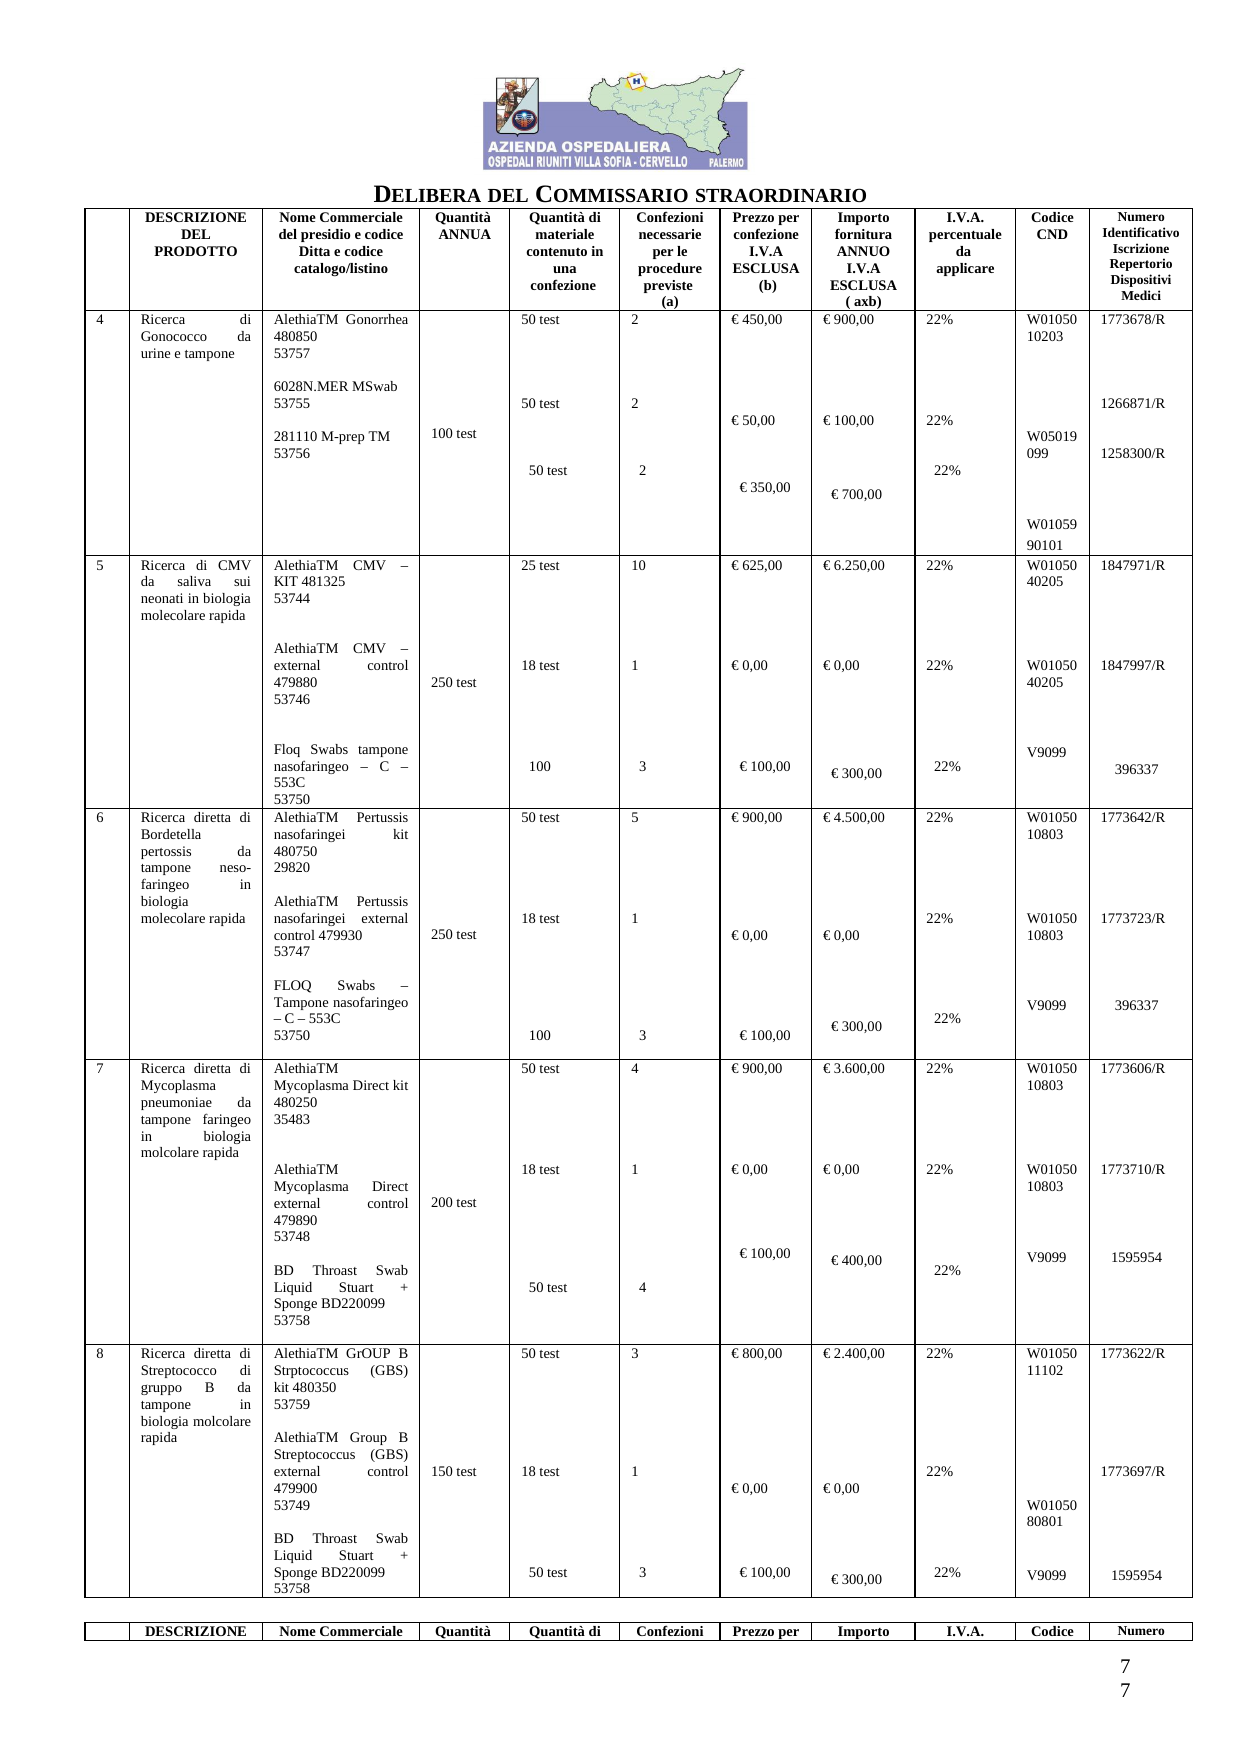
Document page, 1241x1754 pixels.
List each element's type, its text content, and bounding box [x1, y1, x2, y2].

table_header Codice [1016, 1623, 1089, 1640]
table_header [86, 209, 129, 310]
table_header Confezioni [620, 1623, 719, 1640]
table_cell 4 1 4 [620, 1060, 719, 1344]
table_cell AlethiaTM Pertussis nasofaringei kit 480750 29820 AlethiaTM Pertussis nasofaringei external control 479930 53747 FLOQ Swabs – Tampone nasofaringeo – C – 553C 53750 [263, 809, 419, 1059]
table_cell 6 [86, 809, 129, 1059]
table_cell AlethiaTM Mycoplasma Direct kit 480250 35483 AlethiaTM Mycoplasma Direct external control 479890 53748 BD Throast Swab Liquid Stuart + Sponge BD220099 53758 [263, 1060, 419, 1344]
table_cell 4 [86, 311, 129, 555]
table_cell 3 1 3 [620, 1345, 719, 1597]
table_cell 100 test [420, 311, 509, 555]
table_cell W0105010803 W0105010803 V9099 [1016, 1060, 1089, 1344]
table_header [86, 1623, 129, 1640]
table_header Confezioni necessarie per le procedure previste (a) [620, 209, 719, 310]
table_cell € 450,00 € 50,00 € 350,00 [721, 311, 811, 555]
table_cell € 6.250,00 € 0,00 € 300,00 [812, 556, 914, 808]
table_header Nome Commerciale del presidio e codice Ditta e codice catalogo/listino [263, 209, 419, 310]
table_cell Ricerca diretta di Mycoplasma pneumoniae da tampone faringeo in biologia molcolare rapida [130, 1060, 262, 1344]
table_header I.V.A. percentuale da applicare [916, 209, 1015, 310]
table_cell 50 test 18 test 50 test [510, 1060, 619, 1344]
table_cell 50 test 18 test 50 test [510, 1345, 619, 1597]
table_header DESCRIZIONE [130, 1623, 262, 1640]
table_cell € 3.600,00 € 0,00 € 400,00 [812, 1060, 914, 1344]
table_cell 1773606/R 1773710/R 1595954 [1090, 1060, 1192, 1344]
table_cell W0105010203 W05019099 W0105990101 [1016, 311, 1089, 555]
table_cell AlethiaTM GrOUP B Strptococcus (GBS) kit 480350 53759 AlethiaTM Group B Streptococcus (GBS) external control 479900 53749 BD Throast Swab Liquid Stuart + Sponge BD220099 53758 [263, 1345, 419, 1597]
table_cell 22% 22% 22% [916, 1345, 1015, 1597]
table_header Quantità di [510, 1623, 619, 1640]
table_cell 50 test 50 test 50 test [510, 311, 619, 555]
table_header Numero [1090, 1623, 1192, 1640]
table_cell 8 [86, 1345, 129, 1597]
table_cell W0105010803 W0105010803 V9099 [1016, 809, 1089, 1059]
table_cell AlethiaTM CMV – KIT 481325 53744 AlethiaTM CMV – external control 479880 53746 Floq Swabs tampone nasofaringeo – C – 553C 53750 [263, 556, 419, 808]
table_cell 22% 22% 22% [916, 809, 1015, 1059]
table_cell € 900,00 € 100,00 € 700,00 [812, 311, 914, 555]
table_cell 150 test [420, 1345, 509, 1597]
table_cell 7 [86, 1060, 129, 1344]
table_cell 22% 22% 22% [916, 311, 1015, 555]
table_cell 22% 22% 22% [916, 1060, 1015, 1344]
table_cell € 900,00 € 0,00 € 100,00 [721, 1060, 811, 1344]
table_header Importo [812, 1623, 914, 1640]
table_cell 25 test 18 test 100 [510, 556, 619, 808]
table_cell Ricerca di Gonococco da urine e tampone [130, 311, 262, 555]
table_cell € 2.400,00 € 0,00 € 300,00 [812, 1345, 914, 1597]
table_cell 1847971/R 1847997/R 396337 [1090, 556, 1192, 808]
table_cell 200 test [420, 1060, 509, 1344]
table_header Quantità [420, 1623, 509, 1640]
table_cell Ricerca diretta di Bordetella pertossis da tampone neso-faringeo in biologia molecolare rapida [130, 809, 262, 1059]
table_cell 1773642/R 1773723/R 396337 [1090, 809, 1192, 1059]
table_header Importo fornitura ANNUO I.V.A ESCLUSA ( axb) [812, 209, 914, 310]
table_header I.V.A. [916, 1623, 1015, 1640]
table_cell Ricerca di CMV da saliva sui neonati in biologia molecolare rapida [130, 556, 262, 808]
table_cell Ricerca diretta di Streptococco di gruppo B da tampone in biologia molcolare rapida [130, 1345, 262, 1597]
table_cell AlethiaTM Gonorrhea 480850 53757 6028N.MER MSwab 53755 281110 M-prep TM 53756 [263, 311, 419, 555]
table_cell W0105040205 W0105040205 V9099 [1016, 556, 1089, 808]
table_header Codice CND [1016, 209, 1089, 310]
table_cell 50 test 18 test 100 [510, 809, 619, 1059]
table_header Prezzo per confezione I.V.A ESCLUSA (b) [721, 209, 811, 310]
table_cell 250 test [420, 556, 509, 808]
table_cell 1773622/R 1773697/R 1595954 [1090, 1345, 1192, 1597]
table_header Quantità di materiale contenuto in una confezione [510, 209, 619, 310]
table_cell 5 [86, 556, 129, 808]
table_cell 10 1 3 [620, 556, 719, 808]
table_header Quantità ANNUA [420, 209, 509, 310]
table_cell € 4.500,00 € 0,00 € 300,00 [812, 809, 914, 1059]
table_cell 5 1 3 [620, 809, 719, 1059]
table_header Nome Commerciale [263, 1623, 419, 1640]
table_header Prezzo per [721, 1623, 811, 1640]
table_cell 22% 22% 22% [916, 556, 1015, 808]
table_cell € 625,00 € 0,00 € 100,00 [721, 556, 811, 808]
table_cell € 800,00 € 0,00 € 100,00 [721, 1345, 811, 1597]
table_header Numero Identificativo Iscrizione Repertorio Dispositivi Medici [1090, 209, 1192, 310]
table_cell € 900,00 € 0,00 € 100,00 [721, 809, 811, 1059]
table_header DESCRIZIONE DEL PRODOTTO [130, 209, 262, 310]
table_cell 2 2 2 [620, 311, 719, 555]
table_cell 250 test [420, 809, 509, 1059]
table_cell 1773678/R 1266871/R 1258300/R [1090, 311, 1192, 555]
table_cell W0105011102 W0105080801 V9099 [1016, 1345, 1089, 1597]
